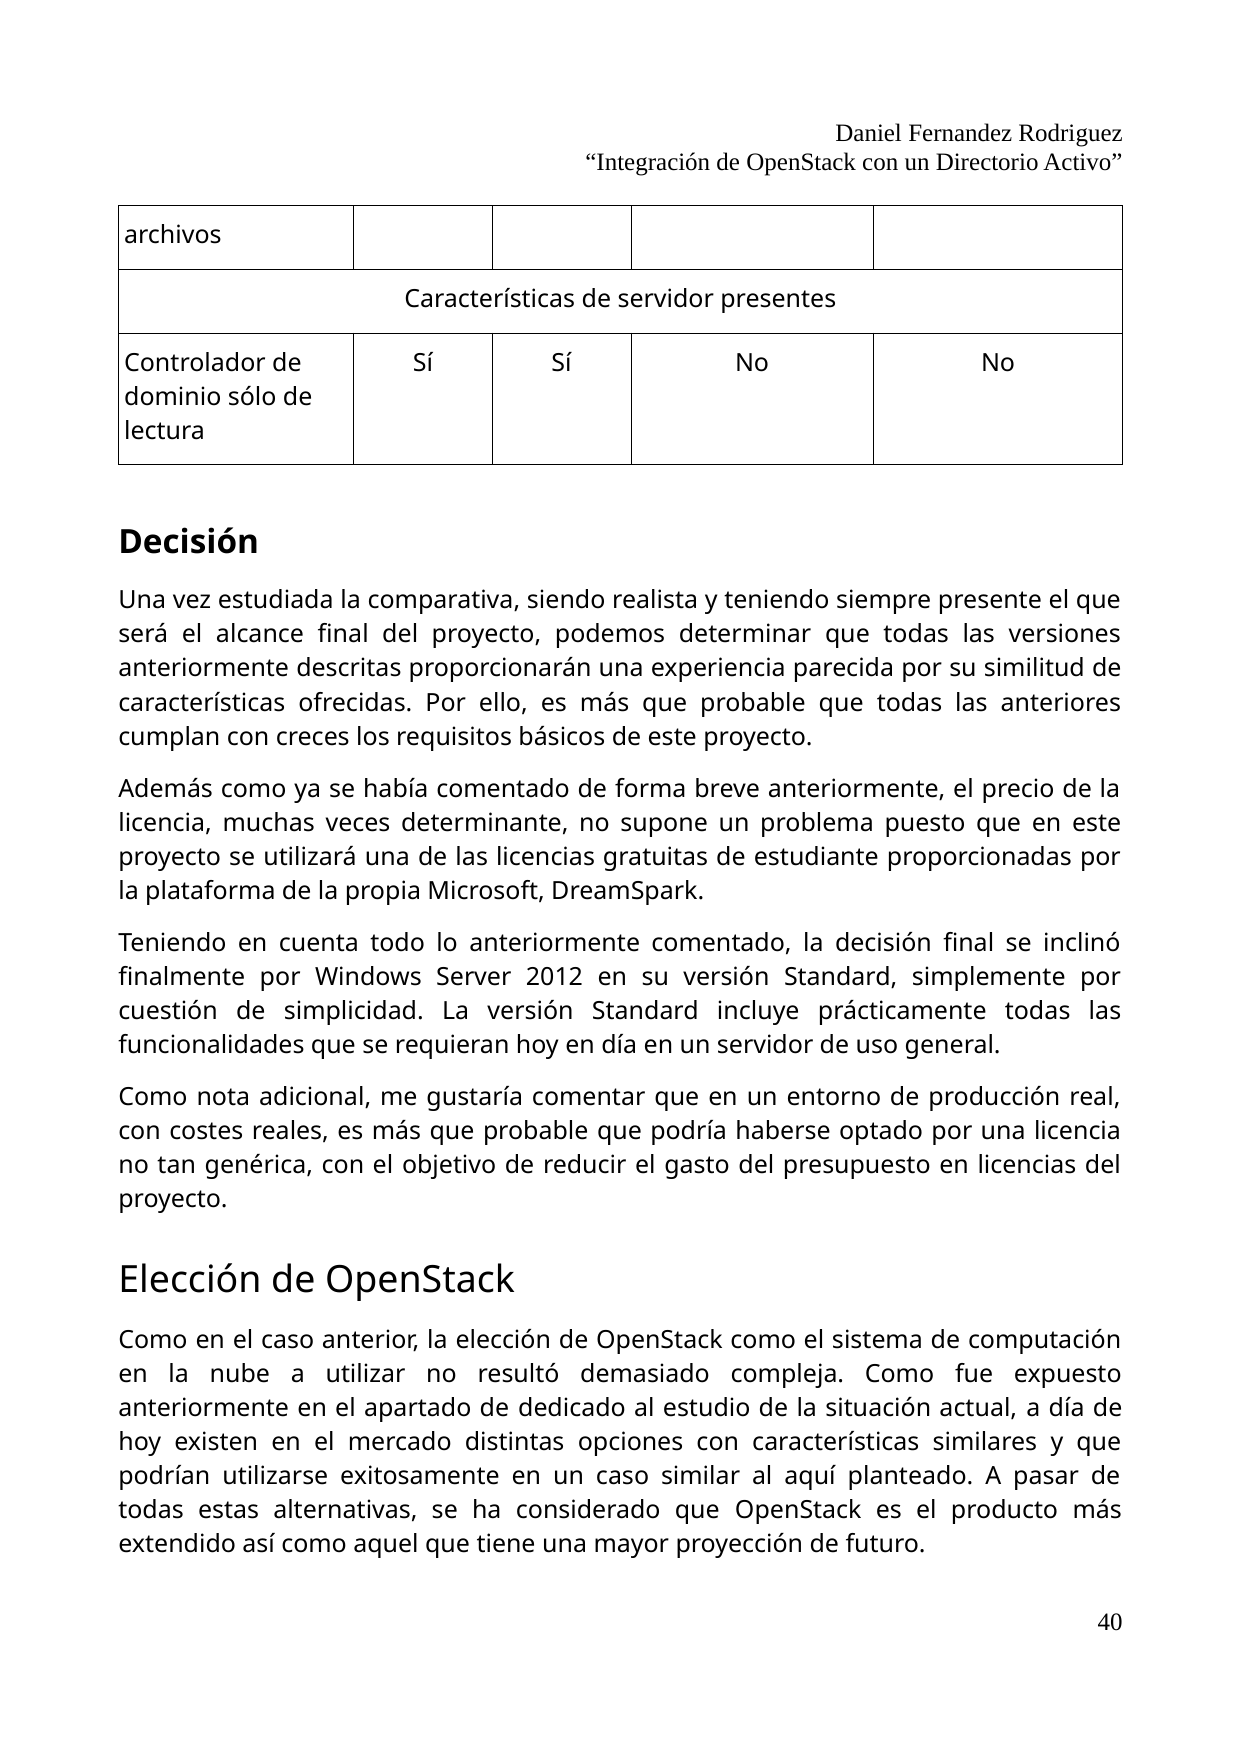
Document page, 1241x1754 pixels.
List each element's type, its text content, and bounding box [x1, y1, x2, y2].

text Teniendo en cuenta todo lo anteriormente comentado, la decisión final se inclinó finalmente por Windows Server 2012 en su versión Standard, simplemente por cuestión de simplicidad. La versión Standard incluye prácticamente todas las funcionalidades que se requieran hoy en día en un servidor de uso general. [118, 924, 1122, 1061]
table_cell [493, 206, 631, 269]
text Como en el caso anterior, la elección de OpenStack como el sistema de computación en la nube a utilizar no resultó demasiado compleja. Como fue expuesto anteriormente en el apartado de dedicado al estudio de la situación actual, a día de hoy existen en el mercado distintas opciones con características similares y que podrían utilizarse exitosamente en un caso similar al aquí planteado. A pasar de todas estas alternativas, se ha considerado que OpenStack es el producto más extendido así como aquel que tiene una mayor proyección de futuro. [118, 1322, 1122, 1560]
table_cell [354, 206, 492, 269]
table_cell [632, 206, 873, 269]
table_cell No [632, 334, 873, 464]
subtitle Elección de OpenStack [118, 1252, 1122, 1303]
table_cell archivos [119, 206, 353, 269]
text Además como ya se había comentado de forma breve anteriormente, el precio de la licencia, muchas veces determinante, no supone un problema puesto que en este proyecto se utilizará una de las licencias gratuitas de estudiante proporcionadas por la plataforma de la propia Microsoft, DreamSpark. [118, 770, 1122, 907]
table_cell Controlador de dominio sólo de lectura [119, 334, 353, 464]
table_cell No [874, 334, 1122, 464]
text Como nota adicional, me gustaría comentar que en un entorno de producción real, con costes reales, es más que probable que podría haberse optado por una licencia no tan genérica, con el objetivo de reducir el gasto del presupuesto en licencias del proyecto. [118, 1079, 1122, 1215]
table_cell Sí [354, 334, 492, 464]
table_cell [874, 206, 1122, 269]
text Una vez estudiada la comparativa, siendo realista y teniendo siempre presente el que será el alcance final del proyecto, podemos determinar que todas las versiones anteriormente descritas proporcionarán una experiencia parecida por su similitud de características ofrecidas. Por ello, es más que probable que todas las anteriores cumplan con creces los requisitos básicos de este proyecto. [118, 582, 1122, 752]
subtitle Decisión [118, 518, 1122, 563]
table_cell Sí [493, 334, 631, 464]
table_cell Características de servidor presentes [119, 270, 1122, 332]
